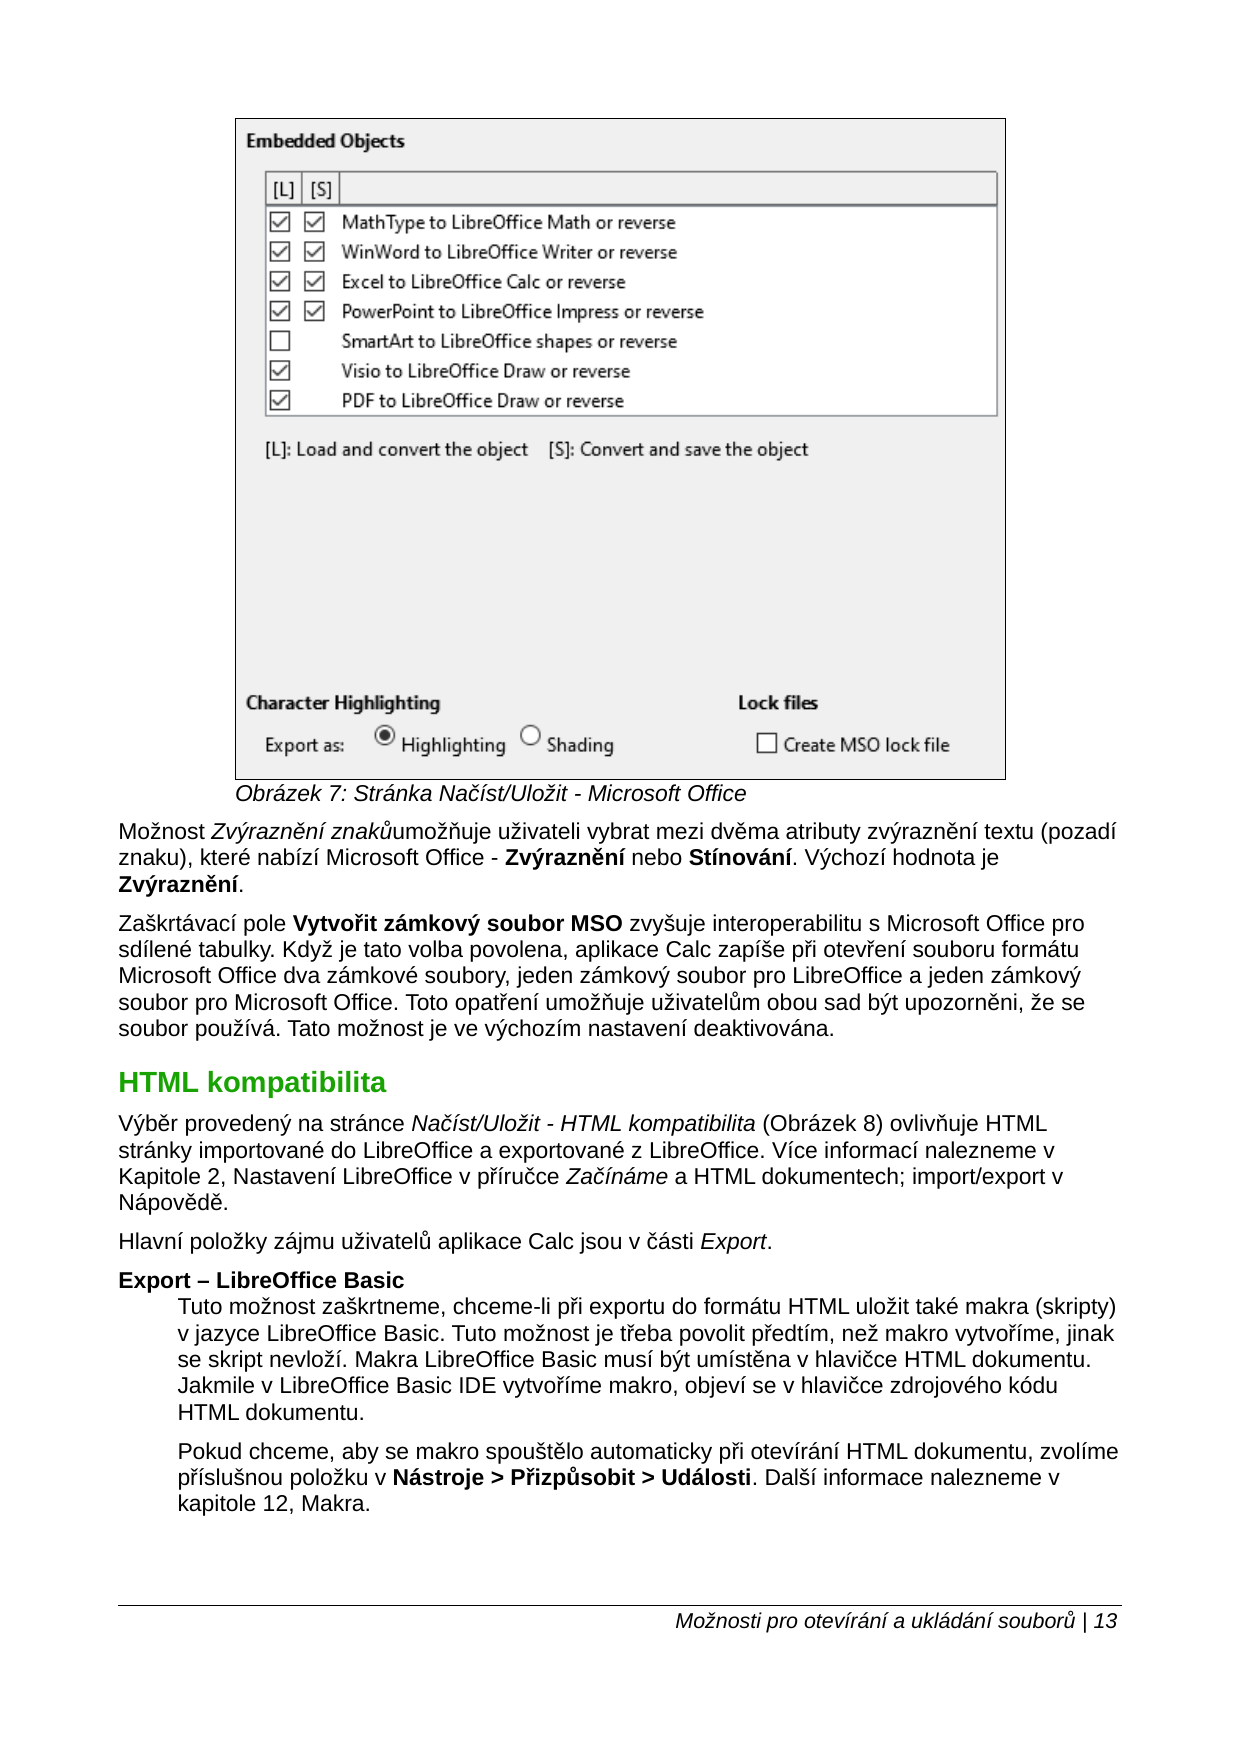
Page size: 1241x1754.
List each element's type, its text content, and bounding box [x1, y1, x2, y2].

text Tuto možnost zaškrtneme, chceme-li při exportu do formátu HTML uložit také makra (skripty) v jazyce LibreOffice Basic. Tuto možnost je třeba povolit předtím, než makro vytvoříme, jinak se skript nevloží. Makra LibreOffice Basic musí být umístěna v hlavičce HTML dokumentu. Jakmile v LibreOffice Basic IDE vytvoříme makro, objeví se v hlavičce zdrojového kódu HTML dokumentu. [177, 1293, 1122, 1425]
text Export – LibreOffice Basic [118, 1267, 1122, 1293]
subtitle HTML kompatibilita [118, 1065, 1122, 1098]
text Výběr provedený na stránce Načíst/Uložit - HTML kompatibilita (Obrázek 8) ovlivňuje HTML stránky importované do LibreOffice a exportované z LibreOffice. Více informací nalezneme v Kapitole 2, Nastavení LibreOffice v příručce Začínáme a HTML dokumentech; import/export v Nápovědě. [118, 1110, 1122, 1216]
picture [236, 119, 1005, 779]
text Zaškrtávací pole Vytvořit zámkový soubor MSO zvyšuje interoperabilitu s Microsoft Office pro sdílené tabulky. Když je tato volba povolena, aplikace Calc zapíše při otevření souboru formátu Microsoft Office dva zámkové soubory, jeden zámkový soubor pro LibreOffice a jeden zámkový soubor pro Microsoft Office. Toto opatření umožňuje uživatelům obou sad být upozorněni, že se soubor používá. Tato možnost je ve výchozím nastavení deaktivována. [118, 909, 1122, 1041]
text Pokud chceme, aby se makro spouštělo automaticky při otevírání HTML dokumentu, zvolíme příslušnou položku v Nástroje > Přizpůsobit > Události. Další informace nalezneme v kapitole 12, Makra. [177, 1438, 1122, 1517]
text Obrázek 7: Stránka Načíst/Uložit - Microsoft Office [235, 780, 1005, 806]
text Možnost Zvýraznění znakůumožňuje uživateli vybrat mezi dvěma atributy zvýraznění textu (pozadí znaku), které nabízí Microsoft Office - Zvýraznění nebo Stínování. Výchozí hodnota je Zvýraznění. [118, 818, 1122, 897]
text Hlavní položky zájmu uživatelů aplikace Calc jsou v části Export. [118, 1228, 1122, 1254]
